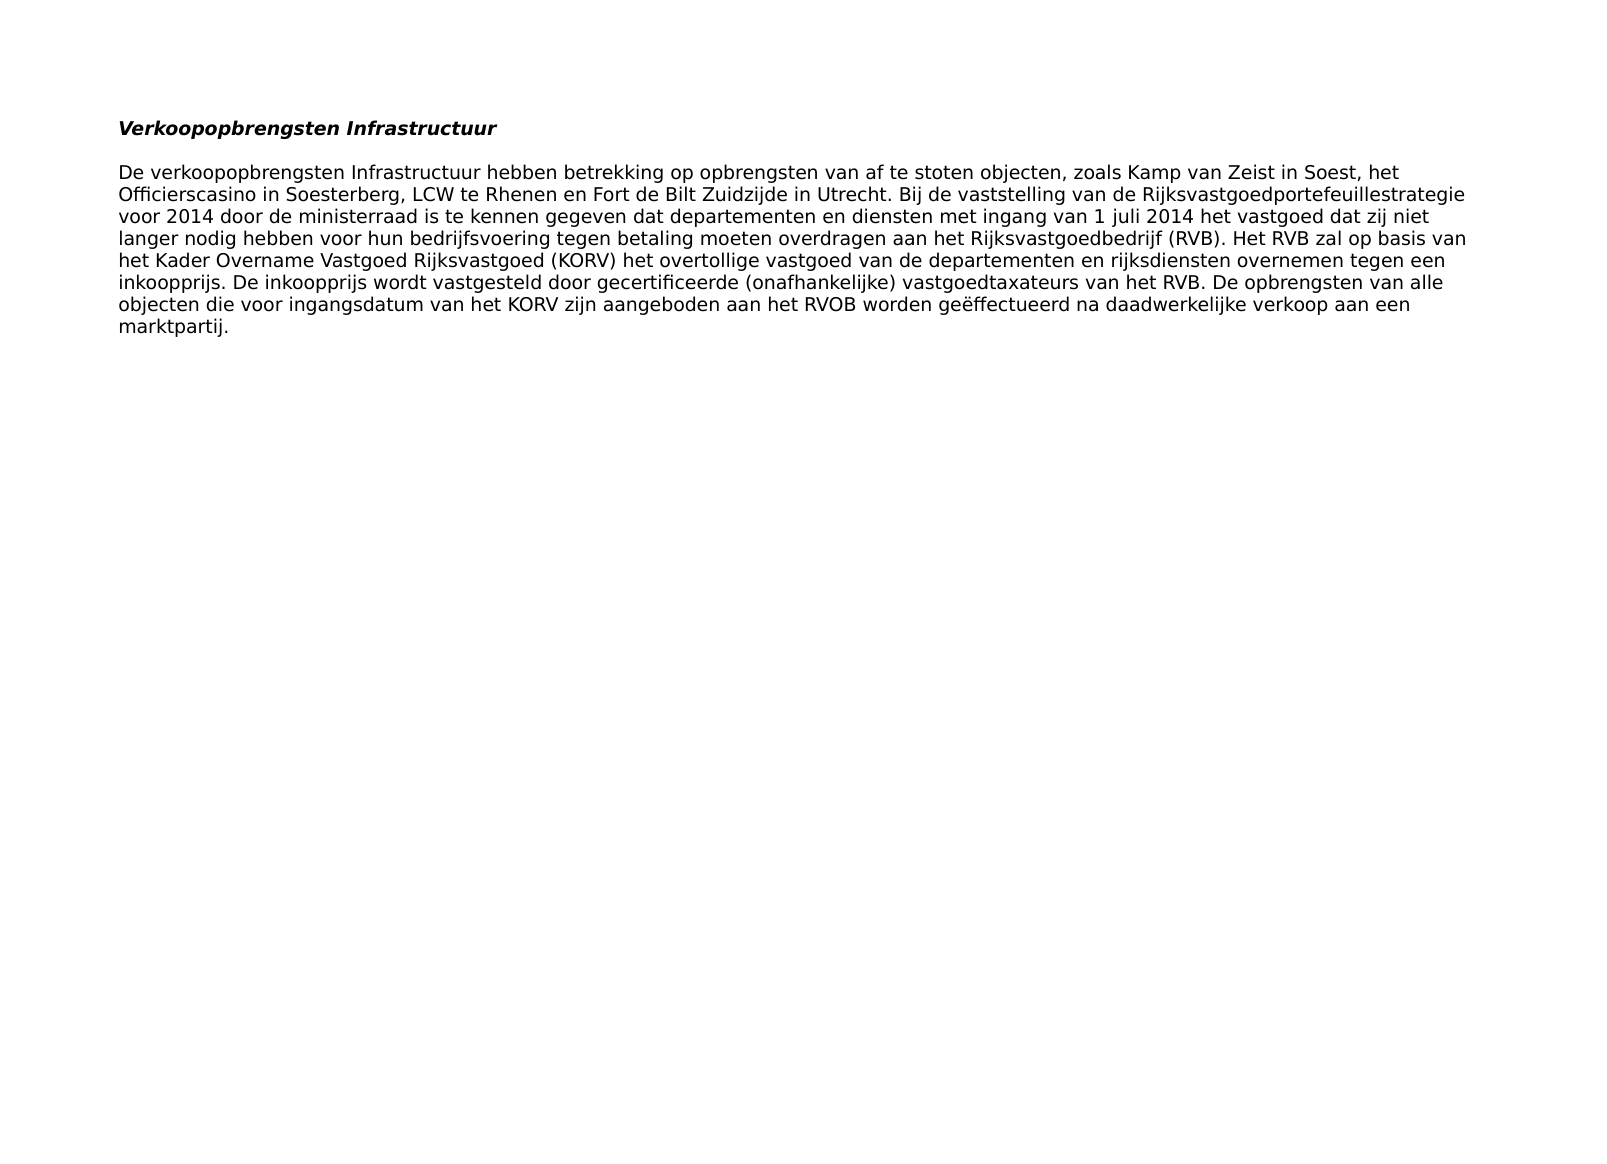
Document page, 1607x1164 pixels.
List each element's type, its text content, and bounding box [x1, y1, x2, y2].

text De verkoopopbrengsten Infrastructuur hebben betrekking op opbrengsten van af te stoten objecten, zoals Kamp van Zeist in Soest, het Officierscasino in Soesterberg, LCW te Rhenen en Fort de Bilt Zuidzijde in Utrecht. Bij de vaststelling van de Rijksvastgoedportefeuillestrategie voor 2014 door de ministerraad is te kennen gegeven dat departementen en diensten met ingang van 1 juli 2014 het vastgoed dat zij niet langer nodig hebben voor hun bedrijfsvoering tegen betaling moeten overdragen aan het Rijksvastgoedbedrijf (RVB). Het RVB zal op basis van het Kader Overname Vastgoed Rijksvastgoed (KORV) het overtollige vastgoed van de departementen en rijksdiensten overnemen tegen een inkoopprijs. De inkoopprijs wordt vastgesteld door gecertificeerde (onafhankelijke) vastgoedtaxateurs van het RVB. De opbrengsten van alle objecten die voor ingangsdatum van het KORV zijn aangeboden aan het RVOB worden geëffectueerd na daadwerkelijke verkoop aan een marktpartij. [118, 162, 1488, 338]
subtitle Verkoopopbrengsten Infrastructuur [118, 118, 1488, 140]
